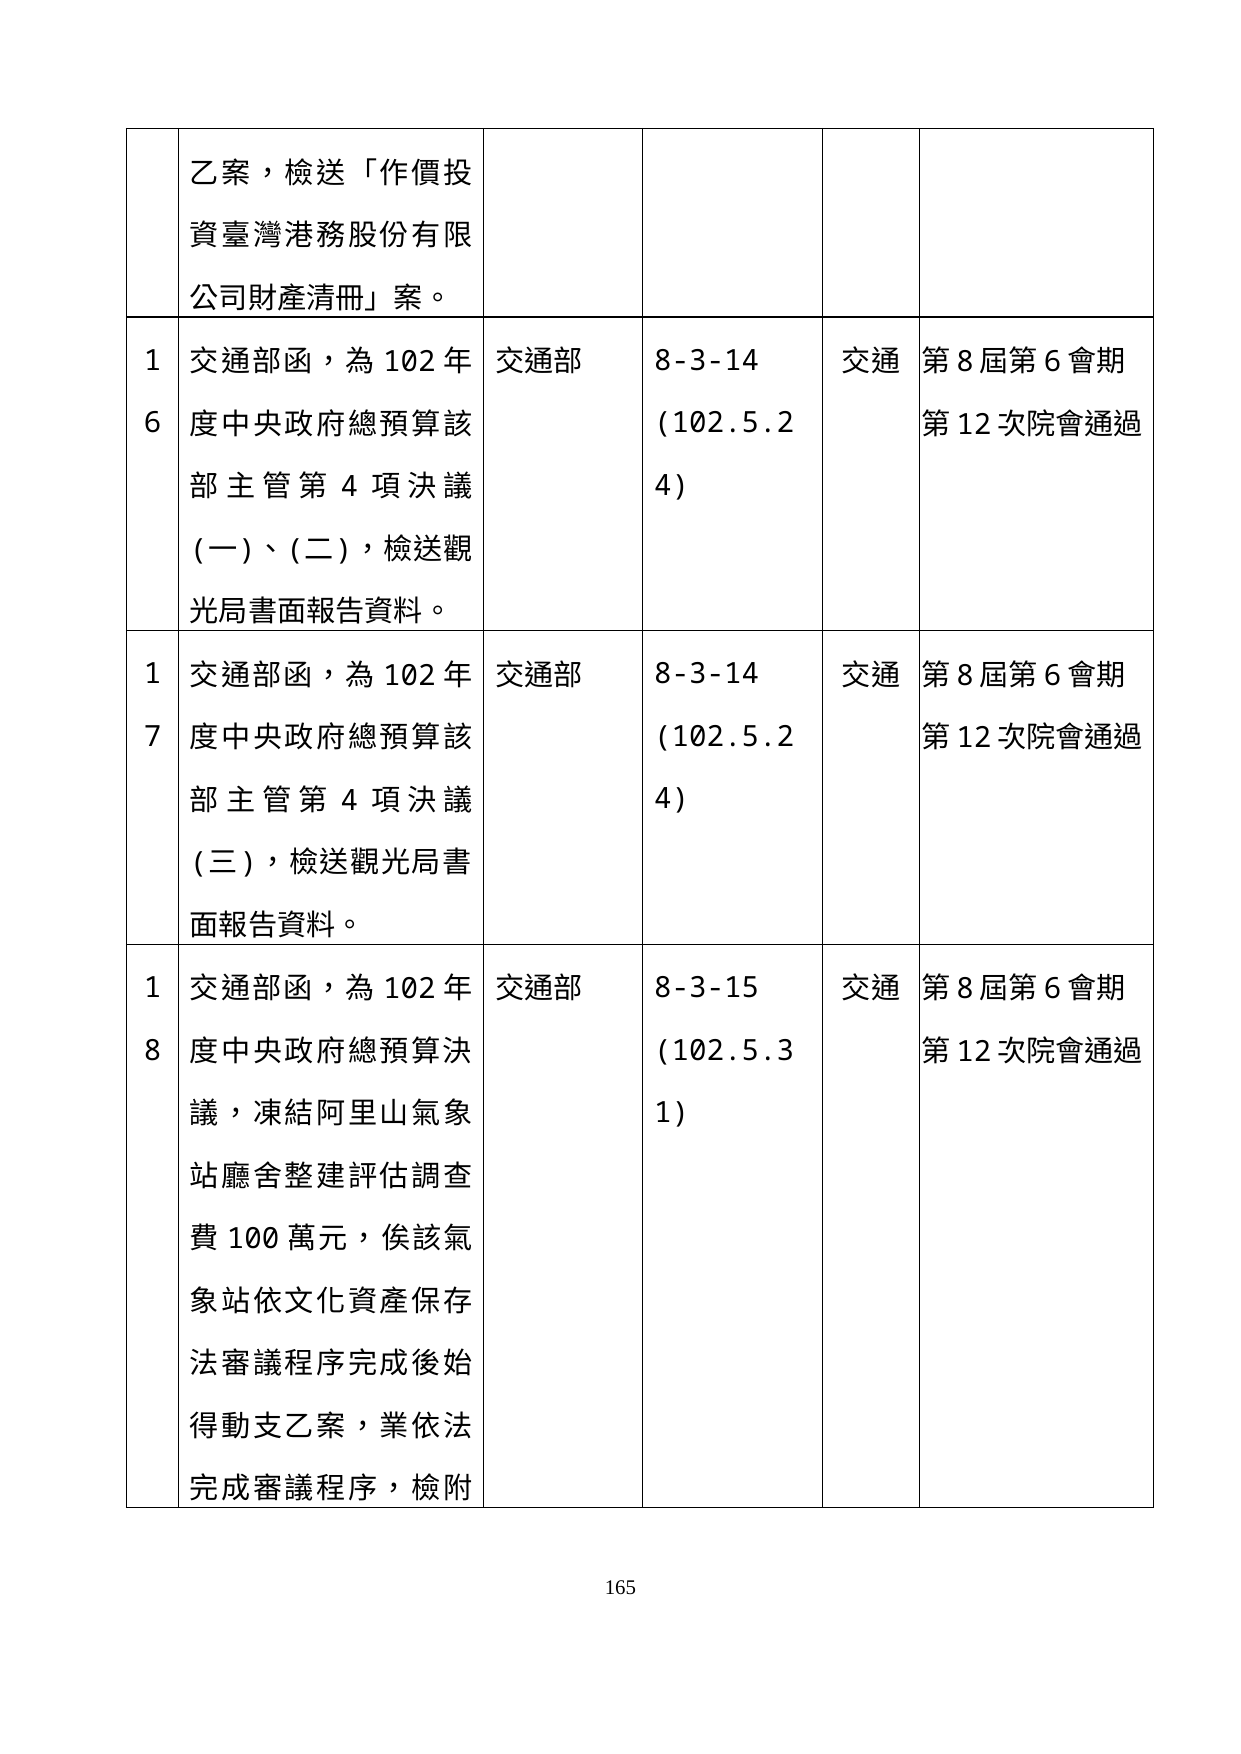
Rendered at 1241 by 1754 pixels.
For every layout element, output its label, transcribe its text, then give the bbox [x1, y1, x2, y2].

table_cell 8-3-15 (102.5.31) [643, 945, 822, 1507]
table_cell 交通 [823, 318, 919, 630]
table_cell 交通部 [484, 631, 642, 943]
table_cell 交通 [823, 631, 919, 943]
table_cell 18 [127, 945, 178, 1507]
table_cell [920, 129, 1153, 316]
table_cell [643, 129, 822, 316]
table_cell 8-3-14 (102.5.24) [643, 631, 822, 943]
table_cell 16 [127, 318, 178, 630]
table_cell 交通部函，為102年度中央政府總預算決議，凍結阿里山氣象站廳舍整建評估調查費100萬元，俟該氣象站依文化資產保存法審議程序完成後始得動支乙案，業依法完成審議程序，檢附 [179, 945, 483, 1507]
table_cell 17 [127, 631, 178, 943]
table_cell 交通部 [484, 318, 642, 630]
table_cell 第8屆第6會期第12次院會通過 [920, 631, 1153, 943]
table_cell 交通部函，為102年度中央政府總預算該部主管第4項決議(三)，檢送觀光局書面報告資料。 [179, 631, 483, 943]
table_cell [823, 129, 919, 316]
table_cell [484, 129, 642, 316]
table_cell 交通 [823, 945, 919, 1507]
table_cell 乙案，檢送「作價投資臺灣港務股份有限公司財產清冊」案。 [179, 129, 483, 316]
table_cell 8-3-14 (102.5.24) [643, 318, 822, 630]
table_cell [127, 129, 178, 316]
table_cell 交通部函，為102年度中央政府總預算該部主管第4項決議(一)、(二)，檢送觀光局書面報告資料。 [179, 318, 483, 630]
table_cell 第8屆第6會期第12次院會通過 [920, 945, 1153, 1507]
table_cell 第8屆第6會期第12次院會通過 [920, 318, 1153, 630]
table_cell 交通部 [484, 945, 642, 1507]
